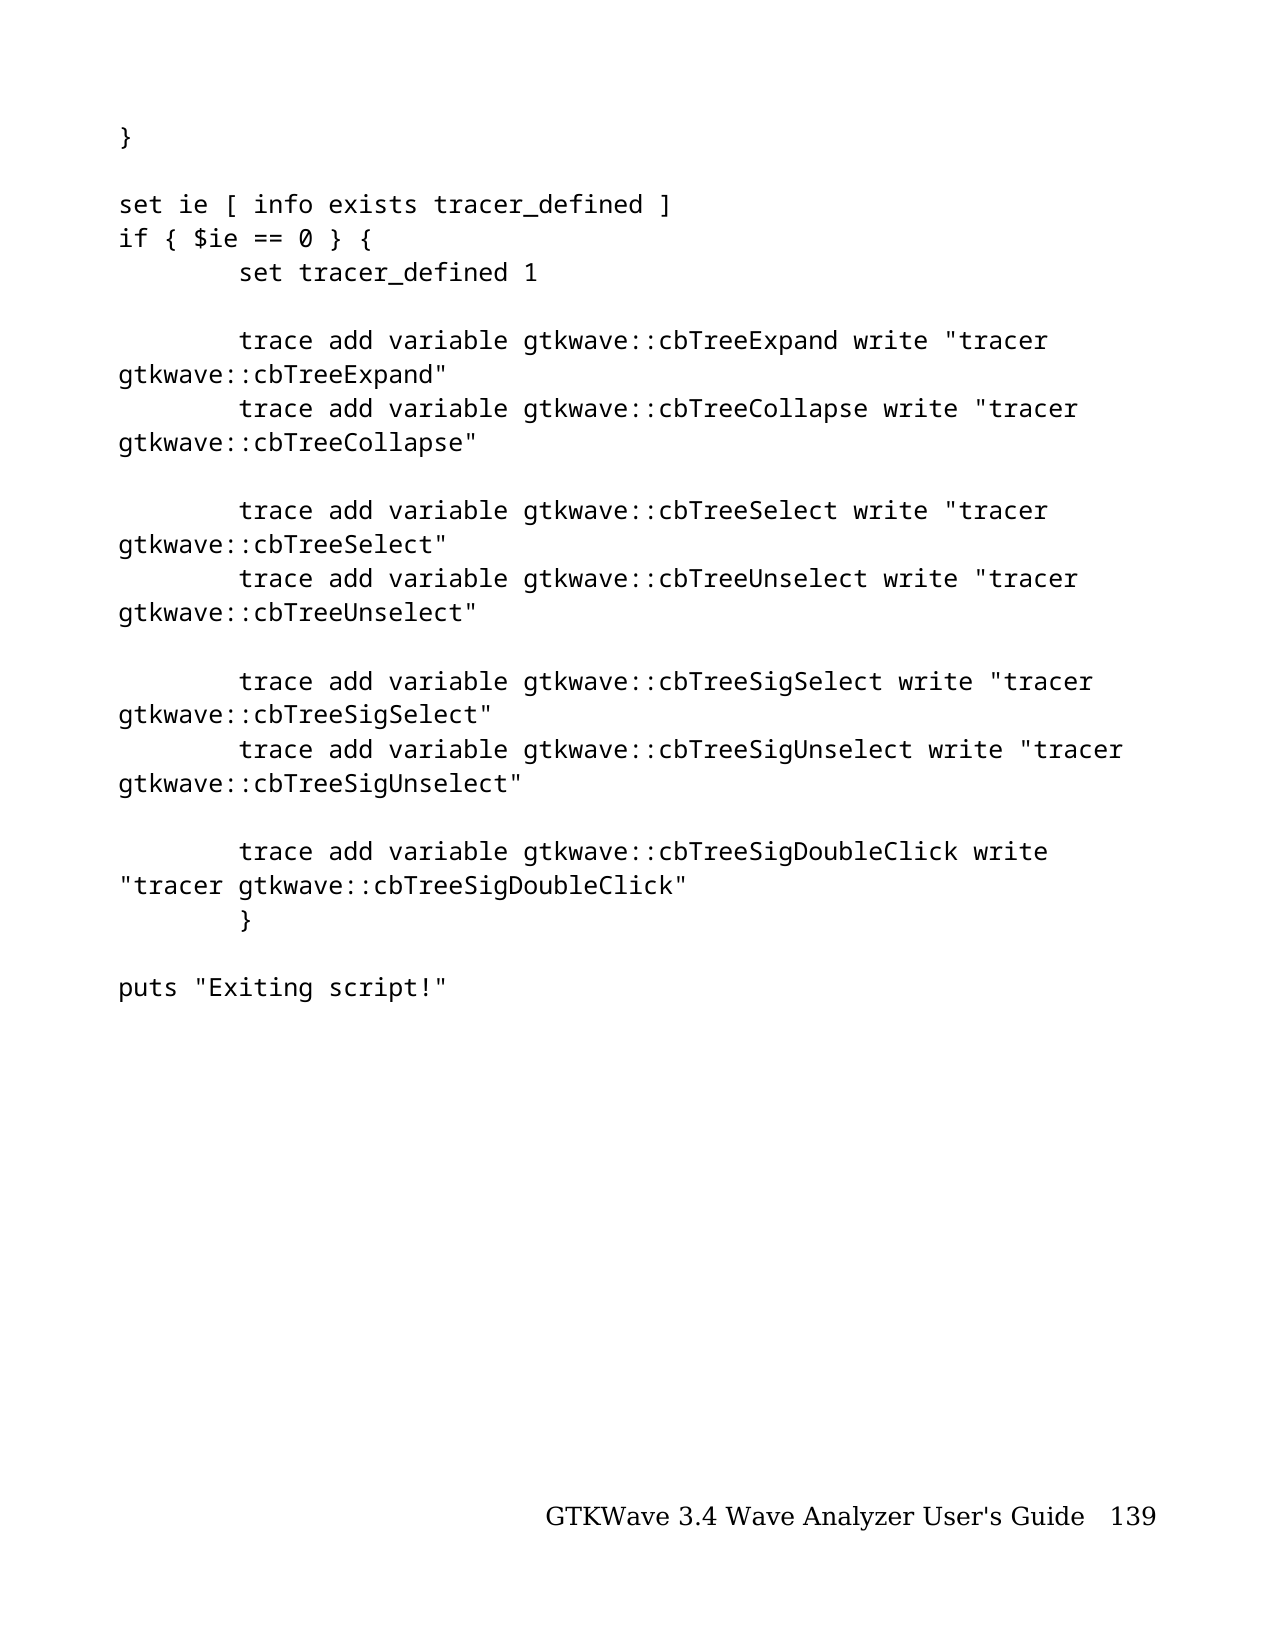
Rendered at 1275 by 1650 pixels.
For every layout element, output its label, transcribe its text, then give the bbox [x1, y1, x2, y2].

text } [118, 118, 1157, 152]
text trace add variable gtkwave::cbTreeUnselect write "tracer gtkwave::cbTreeUnselect" [118, 561, 1157, 629]
text set tracer_defined 1 [118, 254, 1157, 288]
text puts "Exiting script!" [118, 970, 1157, 1004]
text } [118, 902, 1157, 936]
text trace add variable gtkwave::cbTreeCollapse write "tracer gtkwave::cbTreeCollapse" [118, 391, 1157, 459]
text trace add variable gtkwave::cbTreeSigDoubleClick write "tracer gtkwave::cbTreeSigDoubleClick" [118, 833, 1157, 902]
text trace add variable gtkwave::cbTreeSelect write "tracer gtkwave::cbTreeSelect" [118, 493, 1157, 561]
text if { $ie == 0 } { [118, 220, 1157, 254]
text trace add variable gtkwave::cbTreeSigUnselect write "tracer gtkwave::cbTreeSigUnselect" [118, 731, 1157, 799]
text trace add variable gtkwave::cbTreeExpand write "tracer gtkwave::cbTreeExpand" [118, 322, 1157, 391]
text set ie [ info exists tracer_defined ] [118, 186, 1157, 220]
text trace add variable gtkwave::cbTreeSigSelect write "tracer gtkwave::cbTreeSigSelect" [118, 663, 1157, 731]
